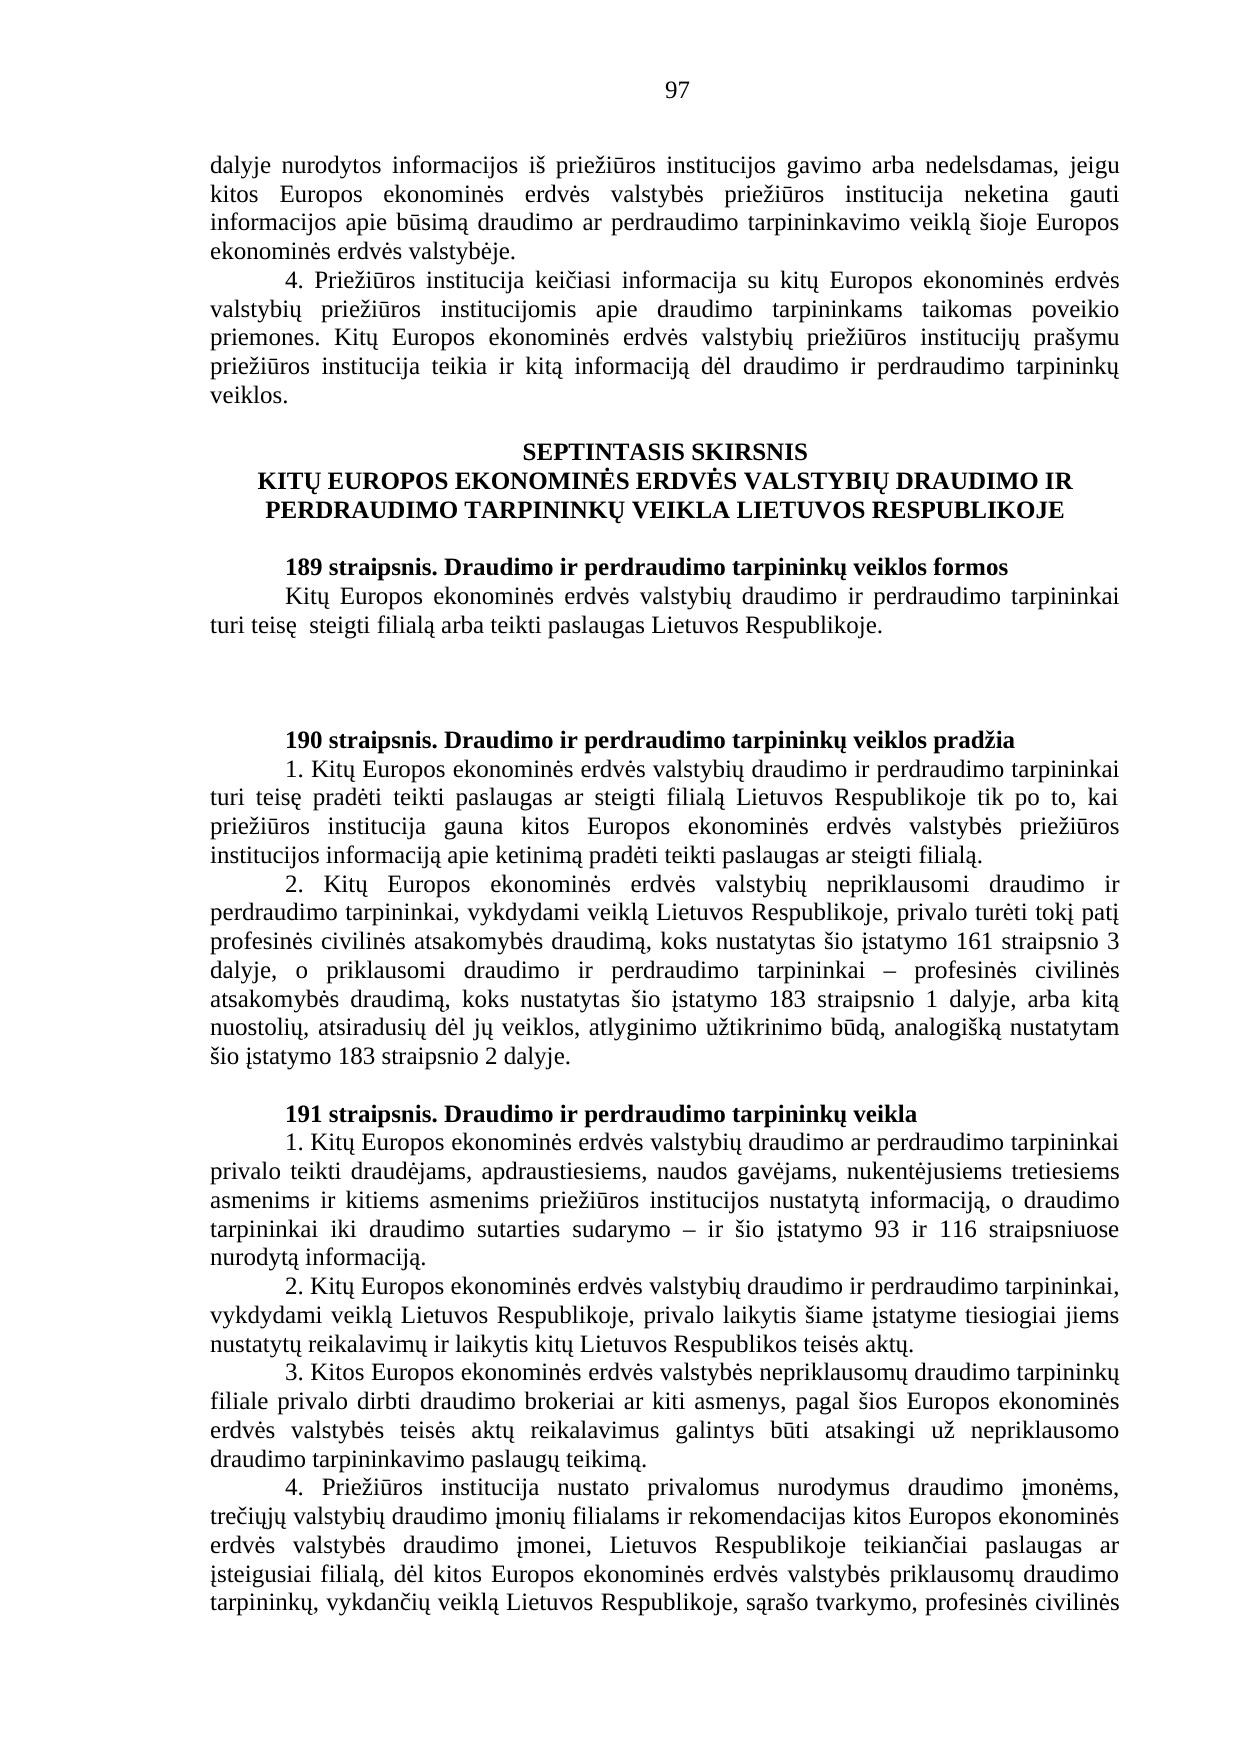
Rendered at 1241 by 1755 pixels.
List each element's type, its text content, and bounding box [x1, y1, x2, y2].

text Kitų Europos ekonominės erdvės valstybių draudimo ir perdraudimo tarpininkai turi teisę steigti filialą arba teikti paslaugas Lietuvos Respublikoje. [210, 581, 1120, 639]
text 190 straipsnis. Draudimo ir perdraudimo tarpininkų veiklos pradžia [210, 725, 1120, 754]
text 2. Kitų Europos ekonominės erdvės valstybių nepriklausomi draudimo ir perdraudimo tarpininkai, vykdydami veiklą Lietuvos Respublikoje, privalo turėti tokį patį profesinės civilinės atsakomybės draudimą, koks nustatytas šio įstatymo 161 straipsnio 3 dalyje, o priklausomi draudimo ir perdraudimo tarpininkai – profesinės civilinės atsakomybės draudimą, koks nustatytas šio įstatymo 183 straipsnio 1 dalyje, arba kitą nuostolių, atsiradusių dėl jų veiklos, atlyginimo užtikrinimo būdą, analogišką nustatytam šio įstatymo 183 straipsnio 2 dalyje. [210, 869, 1120, 1070]
text 4. Priežiūros institucija keičiasi informacija su kitų Europos ekonominės erdvės valstybių priežiūros institucijomis apie draudimo tarpininkams taikomas poveikio priemones. Kitų Europos ekonominės erdvės valstybių priežiūros institucijų prašymu priežiūros institucija teikia ir kitą informaciją dėl draudimo ir perdraudimo tarpininkų veiklos. [210, 265, 1120, 409]
text 1. Kitų Europos ekonominės erdvės valstybių draudimo ir perdraudimo tarpininkai turi teisę pradėti teikti paslaugas ar steigti filialą Lietuvos Respublikoje tik po to, kai priežiūros institucija gauna kitos Europos ekonominės erdvės valstybės priežiūros institucijos informaciją apie ketinimą pradėti teikti paslaugas ar steigti filialą. [210, 754, 1120, 869]
text 191 straipsnis. Draudimo ir perdraudimo tarpininkų veikla [210, 1099, 1120, 1127]
text kitų Europos Ekonominės erdvės valstybių draudimo ir perdraudimo tarpininkų veikla Lietuvos Respublikoje [210, 466, 1120, 524]
text 2. Kitų Europos ekonominės erdvės valstybių draudimo ir perdraudimo tarpininkai, vykdydami veiklą Lietuvos Respublikoje, privalo laikytis šiame įstatyme tiesiogiai jiems nustatytų reikalavimų ir laikytis kitų Lietuvos Respublikos teisės aktų. [210, 1271, 1120, 1357]
text 189 straipsnis. Draudimo ir perdraudimo tarpininkų veiklos formos [210, 552, 1120, 581]
text 1. Kitų Europos ekonominės erdvės valstybių draudimo ar perdraudimo tarpininkai privalo teikti draudėjams, apdraustiesiems, naudos gavėjams, nukentėjusiems tretiesiems asmenims ir kitiems asmenims priežiūros institucijos nustatytą informaciją, o draudimo tarpininkai iki draudimo sutarties sudarymo – ir šio įstatymo 93 ir 116 straipsniuose nurodytą informaciją. [210, 1127, 1120, 1271]
text 3. Kitos Europos ekonominės erdvės valstybės nepriklausomų draudimo tarpininkų filiale privalo dirbti draudimo brokeriai ar kiti asmenys, pagal šios Europos ekonominės erdvės valstybės teisės aktų reikalavimus galintys būti atsakingi už nepriklausomo draudimo tarpininkavimo paslaugų teikimą. [210, 1357, 1120, 1472]
text SEPTINTASIS skirsnis [210, 437, 1120, 466]
text dalyje nurodytos informacijos iš priežiūros institucijos gavimo arba nedelsdamas, jeigu kitos Europos ekonominės erdvės valstybės priežiūros institucija neketina gauti informacijos apie būsimą draudimo ar perdraudimo tarpininkavimo veiklą šioje Europos ekonominės erdvės valstybėje. [210, 150, 1120, 265]
text 4. Priežiūros institucija nustato privalomus nurodymus draudimo įmonėms, trečiųjų valstybių draudimo įmonių filialams ir rekomendacijas kitos Europos ekonominės erdvės valstybės draudimo įmonei, Lietuvos Respublikoje teikiančiai paslaugas ar įsteigusiai filialą, dėl kitos Europos ekonominės erdvės valstybės priklausomų draudimo tarpininkų, vykdančių veiklą Lietuvos Respublikoje, sąrašo tvarkymo, profesinės civilinės [210, 1472, 1120, 1616]
